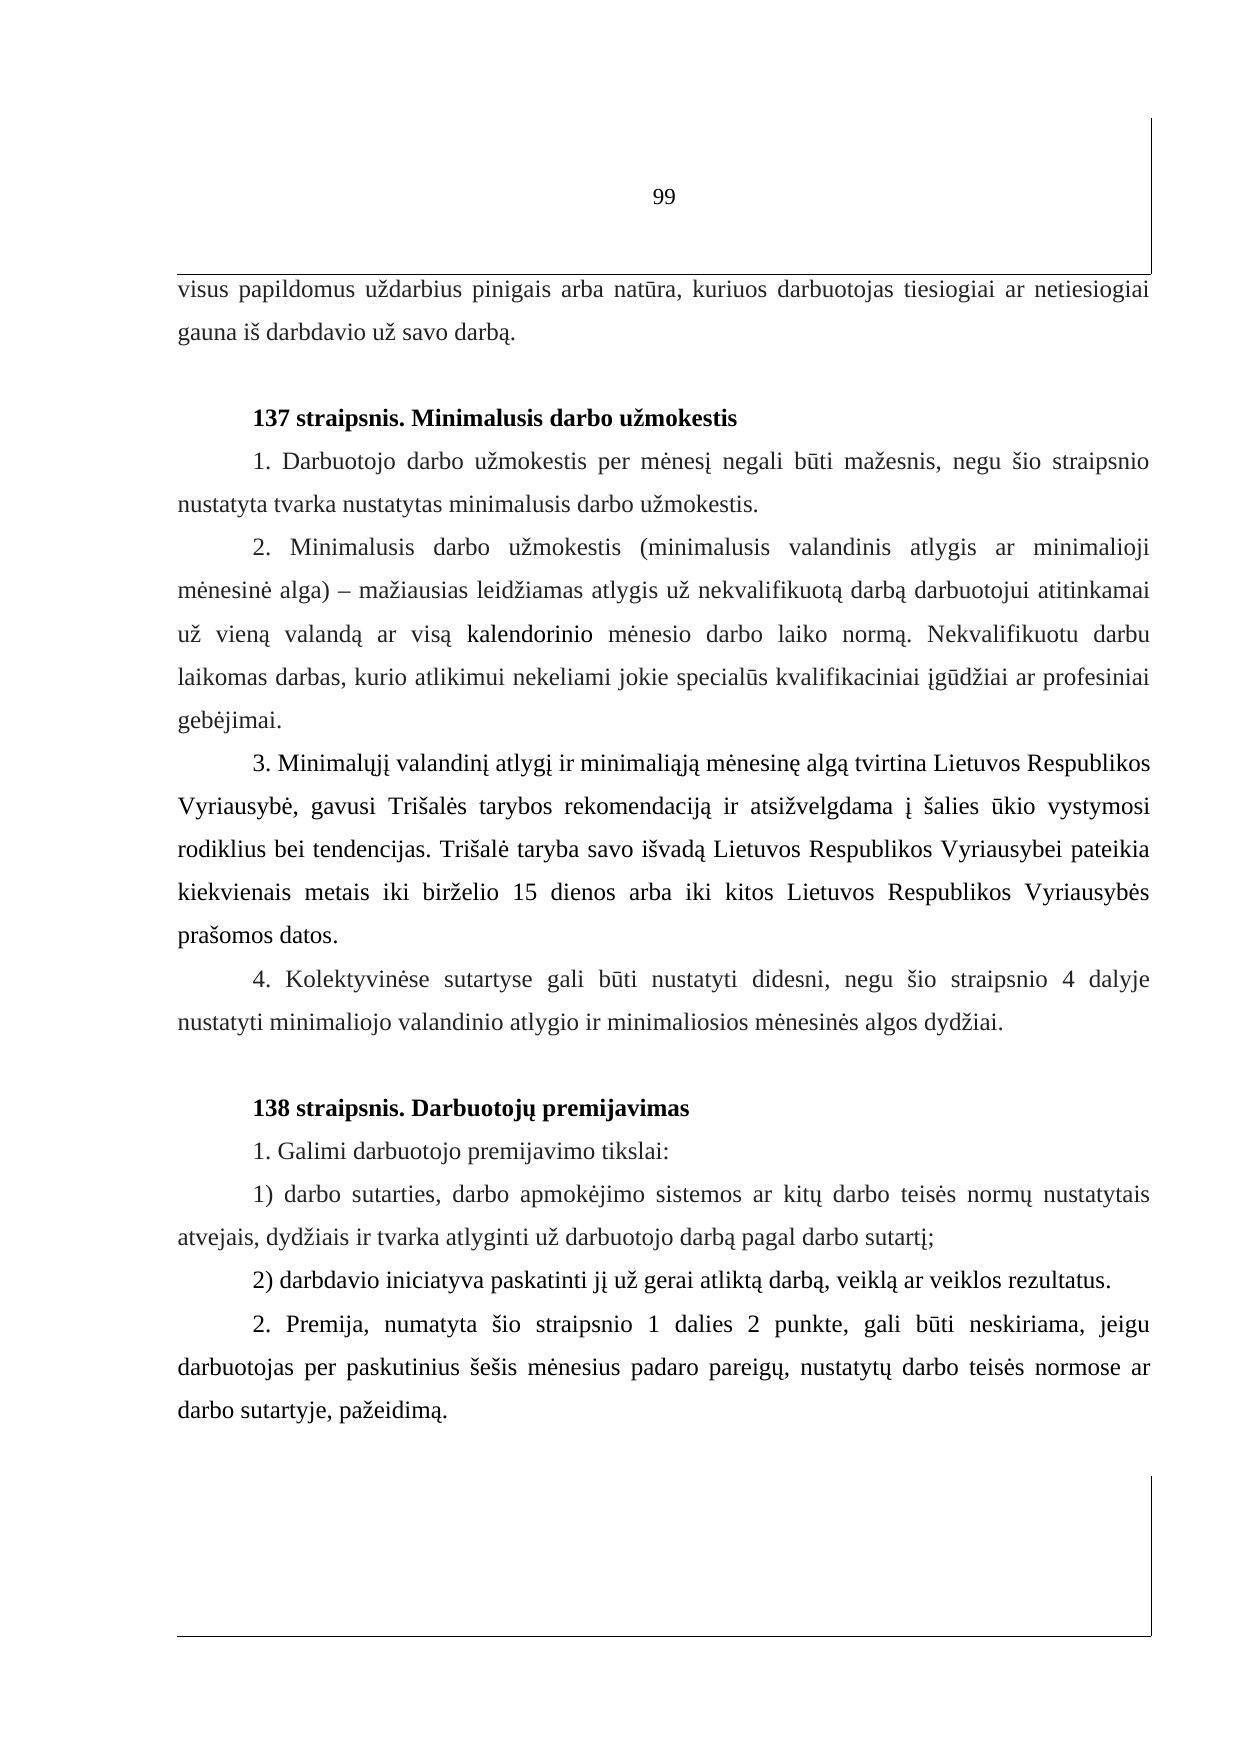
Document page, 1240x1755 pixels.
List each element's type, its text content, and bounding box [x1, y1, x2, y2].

text 1. Darbuotojo darbo užmokestis per mėnesį negali būti mažesnis, negu šio straipsnio nustatyta tvarka nustatytas minimalusis darbo užmokestis. [177, 446, 1151, 518]
text 1. Galimi darbuotojo premijavimo tikslai: [177, 1136, 1151, 1165]
text visus papildomus uždarbius pinigais arba natūra, kuriuos darbuotojas tiesiogiai ar netiesiogiai gauna iš darbdavio už savo darbą. [177, 274, 1151, 346]
text 4. Kolektyvinėse sutartyse gali būti nustatyti didesni, negu šio straipsnio 4 dalyje nustatyti minimaliojo valandinio atlygio ir minimaliosios mėnesinės algos dydžiai. [177, 964, 1151, 1036]
text 2. Premija, numatyta šio straipsnio 1 dalies 2 punkte, gali būti neskiriama, jeigu darbuotojas per paskutinius šešis mėnesius padaro pareigų, nustatytų darbo teisės normose ar darbo sutartyje, pažeidimą. [177, 1309, 1151, 1424]
text 2) darbdavio iniciatyva paskatinti jį už gerai atliktą darbą, veiklą ar veiklos rezultatus. [177, 1266, 1151, 1294]
text 3. Minimalųjį valandinį atlygį ir minimaliąją mėnesinę algą tvirtina Lietuvos Respublikos Vyriausybė, gavusi Trišalės tarybos rekomendaciją ir atsižvelgdama į šalies ūkio vystymosi rodiklius bei tendencijas. Trišalė taryba savo išvadą Lietuvos Respublikos Vyriausybei pateikia kiekvienais metais iki birželio 15 dienos arba iki kitos Lietuvos Respublikos Vyriausybės prašomos datos. [177, 748, 1151, 949]
text 137 straipsnis. Minimalusis darbo užmokestis [177, 403, 1151, 432]
text 1) darbo sutarties, darbo apmokėjimo sistemos ar kitų darbo teisės normų nustatytais atvejais, dydžiais ir tvarka atlyginti už darbuotojo darbą pagal darbo sutartį; [177, 1179, 1151, 1251]
text 2. Minimalusis darbo užmokestis (minimalusis valandinis atlygis ar minimalioji mėnesinė alga) – mažiausias leidžiamas atlygis už nekvalifikuotą darbą darbuotojui atitinkamai už vieną valandą ar visą kalendorinio mėnesio darbo laiko normą. Nekvalifikuotu darbu laikomas darbas, kurio atlikimui nekeliami jokie specialūs kvalifikaciniai įgūdžiai ar profesiniai gebėjimai. [177, 532, 1151, 734]
text 138 straipsnis. Darbuotojų premijavimas [177, 1093, 1151, 1122]
